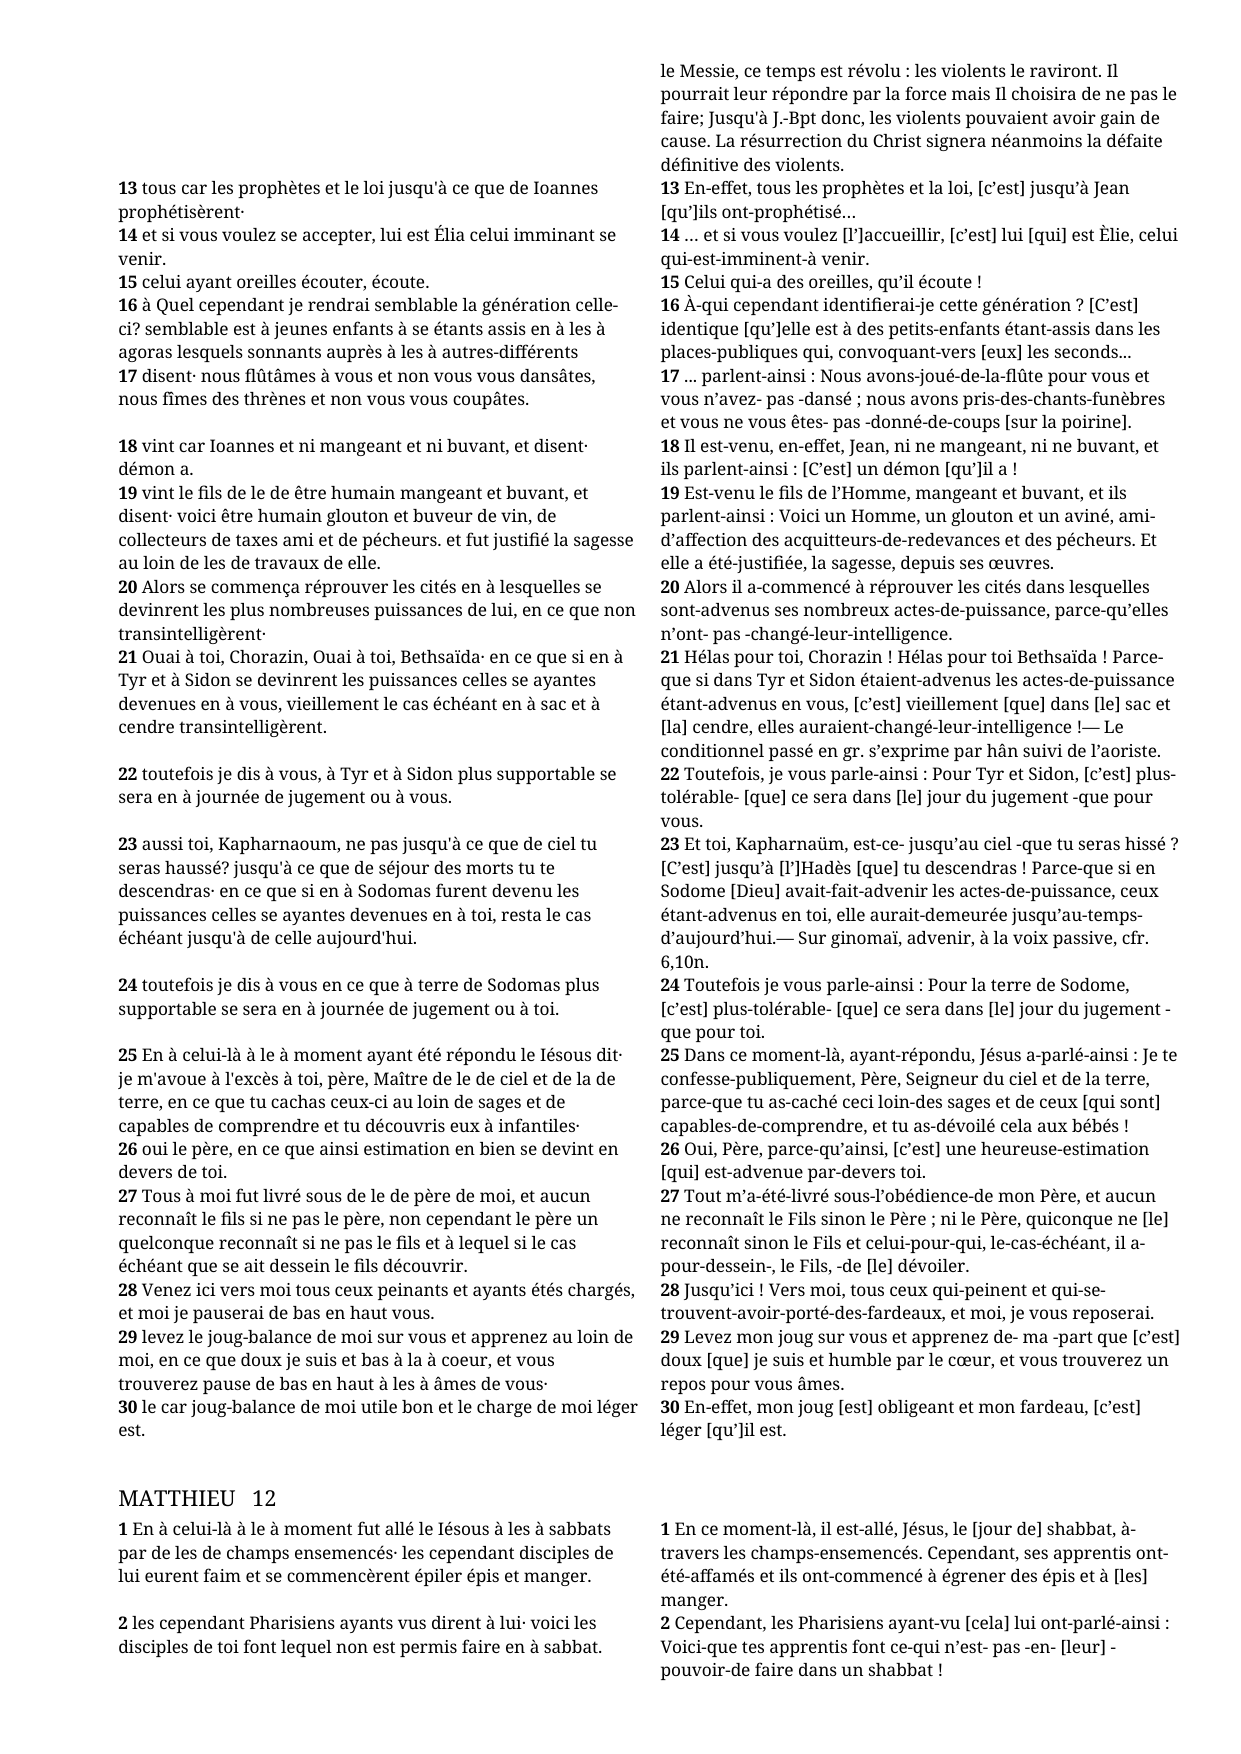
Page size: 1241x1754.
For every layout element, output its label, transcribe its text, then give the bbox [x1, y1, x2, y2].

table_cell 25 Dans ce moment-là, ayant-répondu, Jésus a-parlé-ainsi : Je te confesse-publiquement, Père, Seigneur du ciel et de la terre, parce-que tu as-caché ceci loin-des sages et de ceux [qui sont] capables-de-comprendre, et tu as-dévoilé cela aux bébés ! [660, 1044, 1181, 1137]
table_cell 23 Et toi, Kapharnaüm, est-ce- jusqu’au ciel -que tu seras hissé ? [C’est] jusqu’à [l’]Hadès [que] tu descendras ! Parce-que si en Sodome [Dieu] avait-fait-advenir les actes-de-puissance, ceux étant-advenus en toi, elle aurait-demeurée jusqu’au-temps-d’aujourd’hui.— Sur ginomaï, advenir, à la voix passive, cfr. 6,10n. [660, 833, 1181, 973]
table_cell 16 à Quel cependant je rendrai semblable la génération celle-ci? semblable est à jeunes enfants à se étants assis en à les à agoras lesquels sonnants auprès à les à autres-différents [118, 294, 639, 364]
table_cell 29 Levez mon joug sur vous et apprenez de- ma -part que [c’est] doux [que] je suis et humble par le cœur, et vous trouverez un repos pour vous âmes. [660, 1325, 1181, 1395]
table_cell 14 et si vous voulez se accepter, lui est Élia celui imminant se venir. [118, 223, 639, 270]
table_cell 28 Venez ici vers moi tous ceux peinants et ayants étés chargés, et moi je pauserai de bas en haut vous. [118, 1278, 639, 1325]
table_cell [639, 1137, 660, 1184]
table_cell [639, 59, 660, 176]
table_cell [639, 294, 660, 364]
table_cell 26 Oui, Père, parce-qu’ainsi, [c’est] une heureuse-estimation [qui] est-advenue par-devers toi. [660, 1137, 1181, 1184]
table_cell 19 vint le fils de le de être humain mangeant et buvant, et disent· voici être humain glouton et buveur de vin, de collecteurs de taxes ami et de pécheurs. et fut justifié la sagesse au loin de les de travaux de elle. [118, 481, 639, 575]
table_cell [639, 1278, 660, 1325]
table_cell 18 Il est-venu, en-effet, Jean, ni ne mangeant, ni ne buvant, et ils parlent-ainsi : [C’est] un démon [qu’]il a ! [660, 434, 1181, 481]
table_cell [639, 645, 660, 762]
table_cell 15 celui ayant oreilles écouter, écoute. [118, 270, 639, 293]
table_cell 20 Alors il a-commencé à réprouver les cités dans lesquelles sont-advenus ses nombreux actes-de-puissance, parce-qu’elles n’ont- pas -changé-leur-intelligence. [660, 575, 1181, 645]
table_cell [639, 1325, 660, 1395]
table_cell 24 toutefois je dis à vous en ce que à terre de Sodomas plus supportable se sera en à journée de jugement ou à toi. [118, 973, 639, 1043]
table_cell 22 Toutefois, je vous parle-ainsi : Pour Tyr et Sidon, [c’est] plus-tolérable- [que] ce sera dans [le] jour du jugement -que pour vous. [660, 762, 1181, 832]
table_cell [639, 762, 660, 832]
table_cell [639, 223, 660, 270]
table_cell 19 Est-venu le fils de l’Homme, mangeant et buvant, et ils parlent-ainsi : Voici un Homme, un glouton et un aviné, ami-d’affection des acquitteurs-de-redevances et des pécheurs. Et elle a été-justifiée, la sagesse, depuis ses œuvres. [660, 481, 1181, 575]
table_cell [639, 176, 660, 223]
table_cell 17 ... parlent-ainsi : Nous avons-joué-de-la-flûte pour vous et vous n’avez- pas -dansé ; nous avons pris-des-chants-funèbres et vous ne vous êtes- pas -donné-de-coups [sur la poirine]. [660, 364, 1181, 434]
table_cell [639, 434, 660, 481]
table_cell 14 … et si vous voulez [l’]accueillir, [c’est] lui [qui] est Èlie, celui qui-est-imminent-à venir. [660, 223, 1181, 270]
table_cell 2 Cependant, les Pharisiens ayant-vu [cela] lui ont-parlé-ainsi : Voici-que tes apprentis font ce-qui n’est- pas -en- [leur] -pouvoir-de faire dans un shabbat ! [660, 1611, 1181, 1682]
text MATTHIEU 12 [118, 1483, 1181, 1513]
table_cell 26 oui le père, en ce que ainsi estimation en bien se devint en devers de toi. [118, 1137, 639, 1184]
table_cell 12 au loin cependant de les de journées de Ioannes de le de Baptiseur jusqu'à ce que à l'instant la royauté de les de cieux se met en violence et violents ravissent elle. [118, 59, 639, 176]
table_cell [639, 1184, 660, 1278]
table_cell 29 levez le joug-balance de moi sur vous et apprenez au loin de moi, en ce que doux je suis et bas à la à coeur, et vous trouverez pause de bas en haut à les à âmes de vous· [118, 1325, 639, 1395]
table_cell [639, 973, 660, 1043]
table_cell [639, 270, 660, 293]
table_cell [639, 1611, 660, 1682]
table_cell 13 En-effet, tous les prophètes et la loi, [c’est] jusqu’à Jean [qu’]ils ont-prophétisé… [660, 176, 1181, 223]
table_cell [639, 481, 660, 575]
table_cell [639, 364, 660, 434]
table_cell 30 le car joug-balance de moi utile bon et le charge de moi léger est. [118, 1395, 639, 1442]
table_cell 2 les cependant Pharisiens ayants vus dirent à lui· voici les disciples de toi font lequel non est permis faire en à sabbat. [118, 1611, 639, 1682]
table_cell 25 En à celui-là à le à moment ayant été répondu le Iésous dit· je m'avoue à l'excès à toi, père, Maître de le de ciel et de la de terre, en ce que tu cachas ceux-ci au loin de sages et de capables de comprendre et tu découvris eux à infantiles· [118, 1044, 639, 1137]
table_cell 21 Hélas pour toi, Chorazin ! Hélas pour toi Bethsaïda ! Parce-que si dans Tyr et Sidon étaient-advenus les actes-de-puissance étant-advenus en vous, [c’est] vieillement [que] dans [le] sac et [la] cendre, elles auraient-changé-leur-intelligence !— Le conditionnel passé en gr. s’exprime par hân suivi de l’aoriste. [660, 645, 1181, 762]
table_cell 21 Ouai à toi, Chorazin, Ouai à toi, Bethsaïda· en ce que si en à Tyr et à Sidon se devinrent les puissances celles se ayantes devenues en à vous, vieillement le cas échéant en à sac et à cendre transintelligèrent. [118, 645, 639, 762]
table_cell 23 aussi toi, Kapharnaoum, ne pas jusqu'à ce que de ciel tu seras haussé? jusqu'à ce que de séjour des morts tu te descendras· en ce que si en à Sodomas furent devenu les puissances celles se ayantes devenues en à toi, resta le cas échéant jusqu'à de celle aujourd'hui. [118, 833, 639, 973]
table_header 1 En à celui-là à le à moment fut allé le Iésous à les à sabbats par de les de champs ensemencés· les cependant disciples de lui eurent faim et se commencèrent épiler épis et manger. [118, 1518, 639, 1611]
table_cell 15 Celui qui-a des oreilles, qu’il écoute ! [660, 270, 1181, 293]
table_cell 12 Cependant, depuis les jours de Jean le Baptiseur jusqu’à-l’instant, le Règne des cieux est-violenté et [ce sont] des violents [qui] le ravissent.— C'est-à-dire : jusqu'à J.-Bpt, les violents s'opposent au Règne des cieux. La preuve : J.-Bpt est en prison, comme les prohpètes ont été mis en prison quand ils parlaient au nom de Dieu. Donc les violents tentent de le ravir. Mais avec le Messie, ce temps est révolu : les violents le raviront. Il pourrait leur répondre par la force mais Il choisira de ne pas le faire; Jusqu'à J.-Bpt donc, les violents pouvaient avoir gain de cause. La résurrection du Christ signera néanmoins la défaite définitive des violents. [660, 59, 1181, 176]
table_cell 27 Tous à moi fut livré sous de le de père de moi, et aucun reconnaît le fils si ne pas le père, non cependant le père un quelconque reconnaît si ne pas le fils et à lequel si le cas échéant que se ait dessein le fils découvrir. [118, 1184, 639, 1278]
table_cell 18 vint car Ioannes et ni mangeant et ni buvant, et disent· démon a. [118, 434, 639, 481]
table_header [639, 1518, 660, 1611]
table_cell 24 Toutefois je vous parle-ainsi : Pour la terre de Sodome, [c’est] plus-tolérable- [que] ce sera dans [le] jour du jugement -que pour toi. [660, 973, 1181, 1043]
table_cell 16 À-qui cependant identifierai-je cette génération ? [C’est] identique [qu’]elle est à des petits-enfants étant-assis dans les places-publiques qui, convoquant-vers [eux] les seconds... [660, 294, 1181, 364]
table_cell [639, 833, 660, 973]
table_cell 22 toutefois je dis à vous, à Tyr et à Sidon plus supportable se sera en à journée de jugement ou à vous. [118, 762, 639, 832]
table_cell 27 Tout m’a-été-livré sous-l’obédience-de mon Père, et aucun ne reconnaît le Fils sinon le Père ; ni le Père, quiconque ne [le] reconnaît sinon le Fils et celui-pour-qui, le-cas-échéant, il a-pour-dessein-, le Fils, -de [le] dévoiler. [660, 1184, 1181, 1278]
table_header 1 En ce moment-là, il est-allé, Jésus, le [jour de] shabbat, à-travers les champs-ensemencés. Cependant, ses apprentis ont-été-affamés et ils ont-commencé à égrener des épis et à [les] manger. [660, 1518, 1181, 1611]
table_cell 13 tous car les prophètes et le loi jusqu'à ce que de Ioannes prophétisèrent· [118, 176, 639, 223]
table_cell 28 Jusqu’ici ! Vers moi, tous ceux qui-peinent et qui-se-trouvent-avoir-porté-des-fardeaux, et moi, je vous reposerai. [660, 1278, 1181, 1325]
table_cell 30 En-effet, mon joug [est] obligeant et mon fardeau, [c’est] léger [qu’]il est. [660, 1395, 1181, 1442]
table_cell [639, 575, 660, 645]
table_cell 20 Alors se commença réprouver les cités en à lesquelles se devinrent les plus nombreuses puissances de lui, en ce que non transintelligèrent· [118, 575, 639, 645]
table_cell [639, 1395, 660, 1442]
table_cell [639, 1044, 660, 1137]
table_cell 17 disent· nous flûtâmes à vous et non vous vous dansâtes, nous fîmes des thrènes et non vous vous coupâtes. [118, 364, 639, 434]
